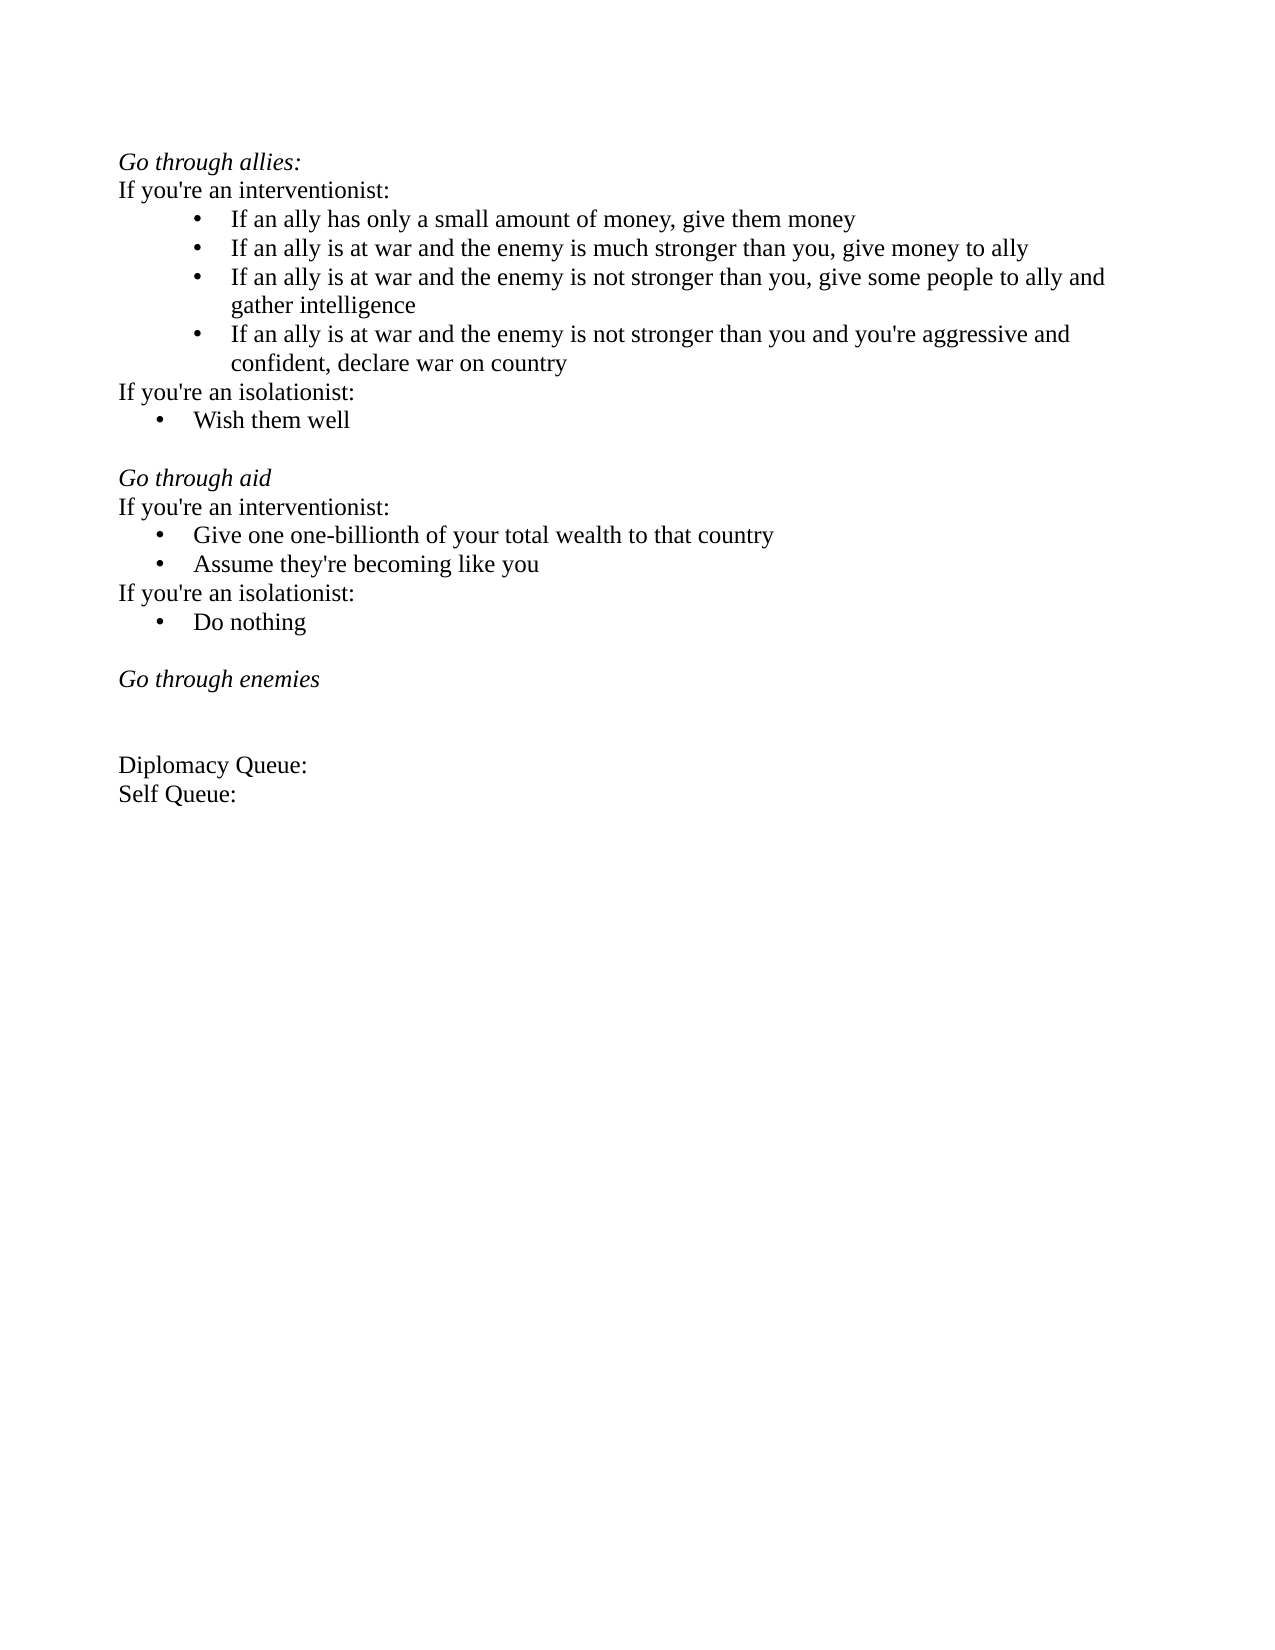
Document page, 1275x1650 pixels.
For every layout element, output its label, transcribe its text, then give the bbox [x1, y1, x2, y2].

text If you're an interventionist: [118, 176, 1157, 204]
text If you're an isolationist: [118, 377, 1157, 406]
text If you're an interventionist: [118, 492, 1157, 521]
list Wish them well [156, 406, 1157, 434]
list If an ally is at war and the enemy is not stronger than you and you're aggressive and confident, declare war on country [193, 319, 1157, 377]
text Go through aid [118, 463, 1157, 492]
text Go through allies: [118, 147, 1157, 176]
text Self Queue: [118, 779, 1157, 808]
list Do nothing [156, 607, 1157, 636]
text Diplomacy Queue: [118, 751, 1157, 779]
text If you're an isolationist: [118, 578, 1157, 607]
list If an ally is at war and the enemy is not stronger than you, give some people to ally and gather intelligence [193, 262, 1157, 319]
list If an ally has only a small amount of money, give them money [193, 204, 1157, 233]
list Assume they're becoming like you [156, 549, 1157, 578]
list Give one one-billionth of your total wealth to that country [156, 521, 1157, 549]
list If an ally is at war and the enemy is much stronger than you, give money to ally [193, 233, 1157, 262]
text Go through enemies [118, 664, 1157, 693]
